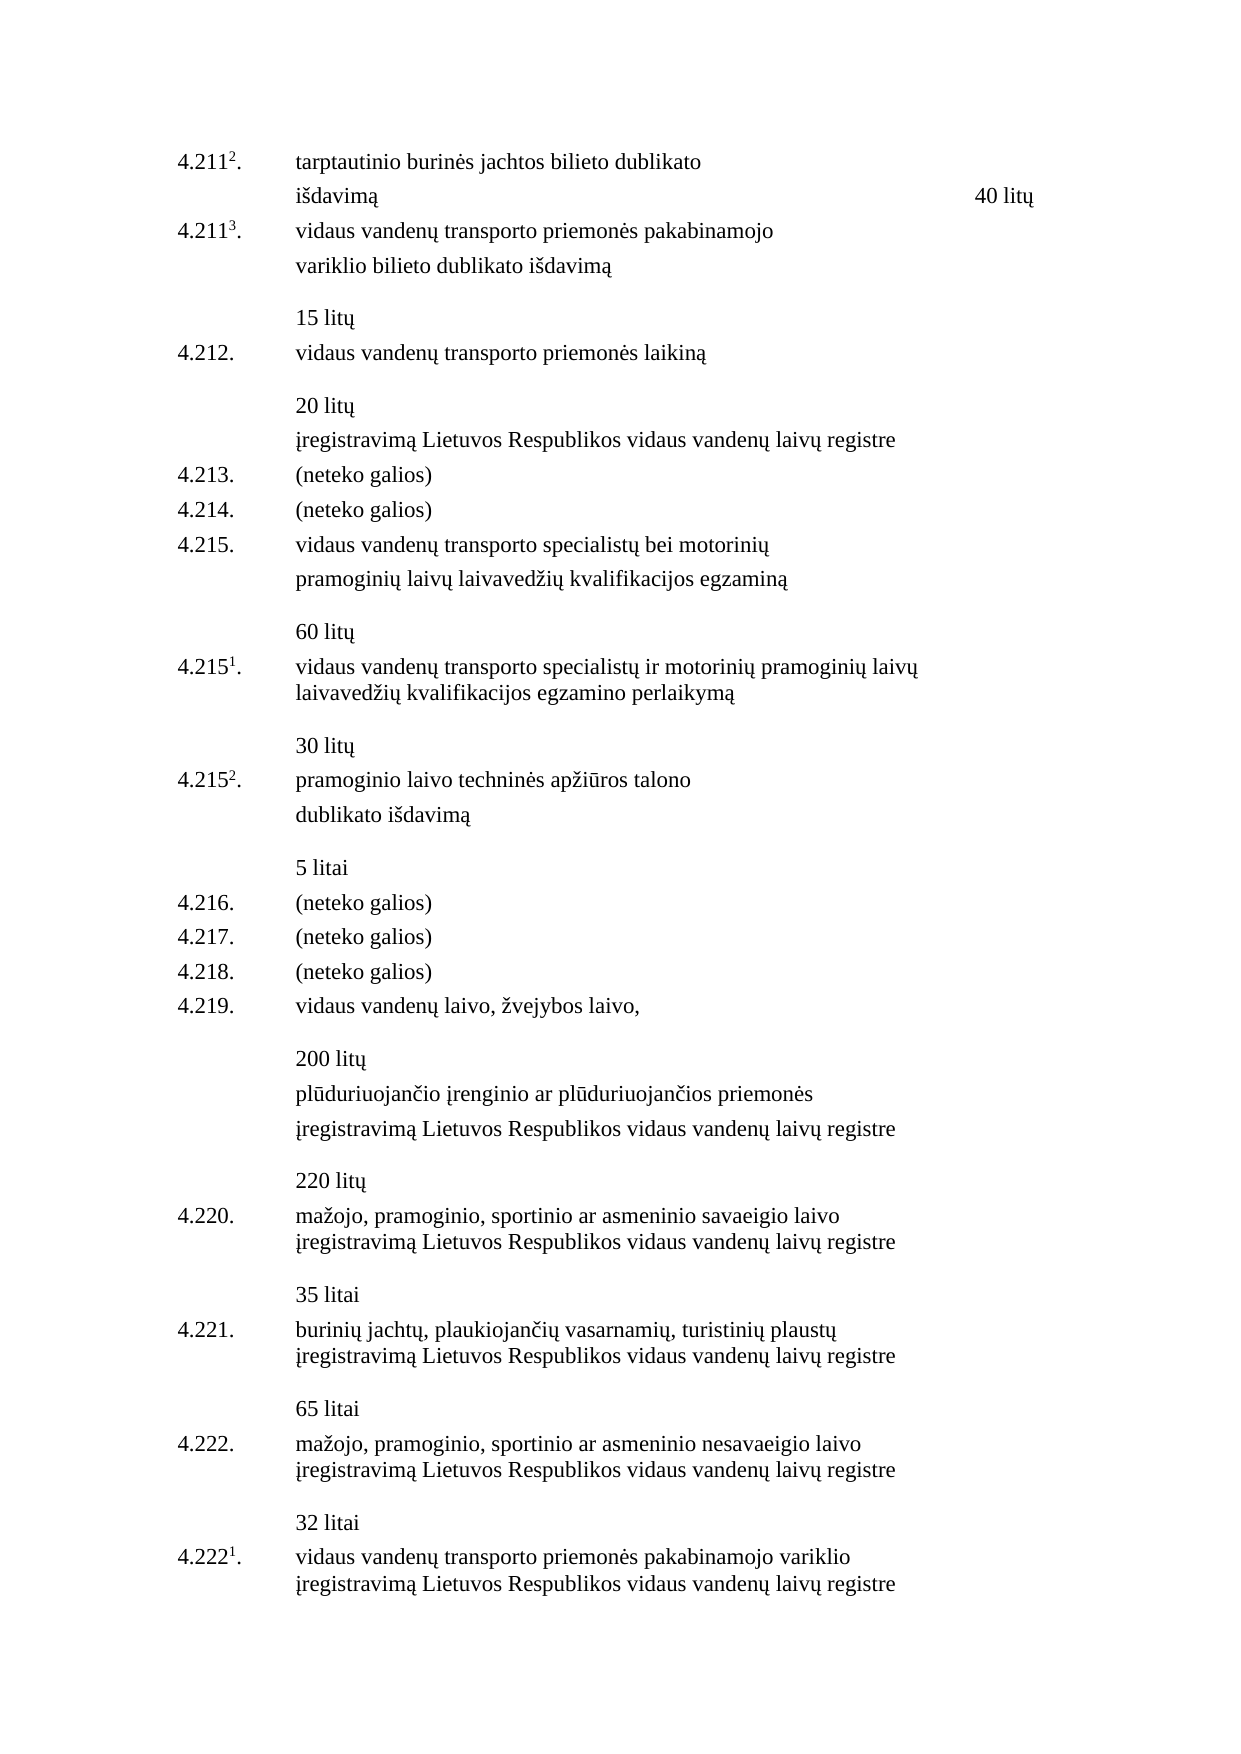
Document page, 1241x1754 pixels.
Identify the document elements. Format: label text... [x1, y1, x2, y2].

text 4.213. (neteko galios) [177, 461, 945, 488]
text 4.2151. vidaus vandenų transporto specialistų ir motorinių pramoginių laivų laivavedžių kvalifikacijos egzamino perlaikymą 30 litų [177, 653, 945, 758]
text 4.219. vidaus vandenų laivo, žvejybos laivo, 200 litų [177, 993, 945, 1072]
text 4.218. (neteko galios) [177, 958, 945, 984]
text variklio bilieto dublikato išdavimą 15 litų [295, 252, 945, 331]
text 4.212. vidaus vandenų transporto priemonės laikiną 20 litų [177, 339, 945, 418]
text 4.2113. vidaus vandenų transporto priemonės pakabinamojo [177, 217, 1122, 243]
text 4.216. (neteko galios) [177, 888, 945, 915]
text įregistravimą Lietuvos Respublikos vidaus vandenų laivų registre [177, 427, 945, 453]
text įregistravimą Lietuvos Respublikos vidaus vandenų laivų registre 220 litų [177, 1115, 945, 1194]
text 4.217. (neteko galios) [177, 923, 945, 949]
text 4.214. (neteko galios) [177, 496, 945, 522]
text 4.221. burinių jachtų, plaukiojančių vasarnamių, turistinių plaustų įregistravimą Lietuvos Respublikos vidaus vandenų laivų registre 65 litai [177, 1316, 945, 1421]
text 4.215. vidaus vandenų transporto specialistų bei motorinių [177, 531, 1122, 557]
text 4.2221. vidaus vandenų transporto priemonės pakabinamojo variklio įregistravimą Lietuvos Respublikos vidaus vandenų laivų registre [177, 1543, 945, 1596]
text 4.222. mažojo, pramoginio, sportinio ar asmeninio nesavaeigio laivo įregistravimą Lietuvos Respublikos vidaus vandenų laivų registre 32 litai [177, 1429, 945, 1535]
text 4.2112. tarptautinio burinės jachtos bilieto dublikato [177, 148, 1122, 174]
text 4.220. mažojo, pramoginio, sportinio ar asmeninio savaeigio laivo įregistravimą Lietuvos Respublikos vidaus vandenų laivų registre 35 litai [177, 1202, 945, 1307]
text 4.2152. pramoginio laivo techninės apžiūros talono [177, 766, 1122, 793]
text dublikato išdavimą 5 litai [177, 801, 945, 880]
text pramoginių laivų laivavedžių kvalifikacijos egzaminą 60 litų [295, 565, 945, 644]
text išdavimą 40 litų [177, 182, 1122, 209]
text plūduriuojančio įrenginio ar plūduriuojančios priemonės [177, 1080, 1122, 1106]
